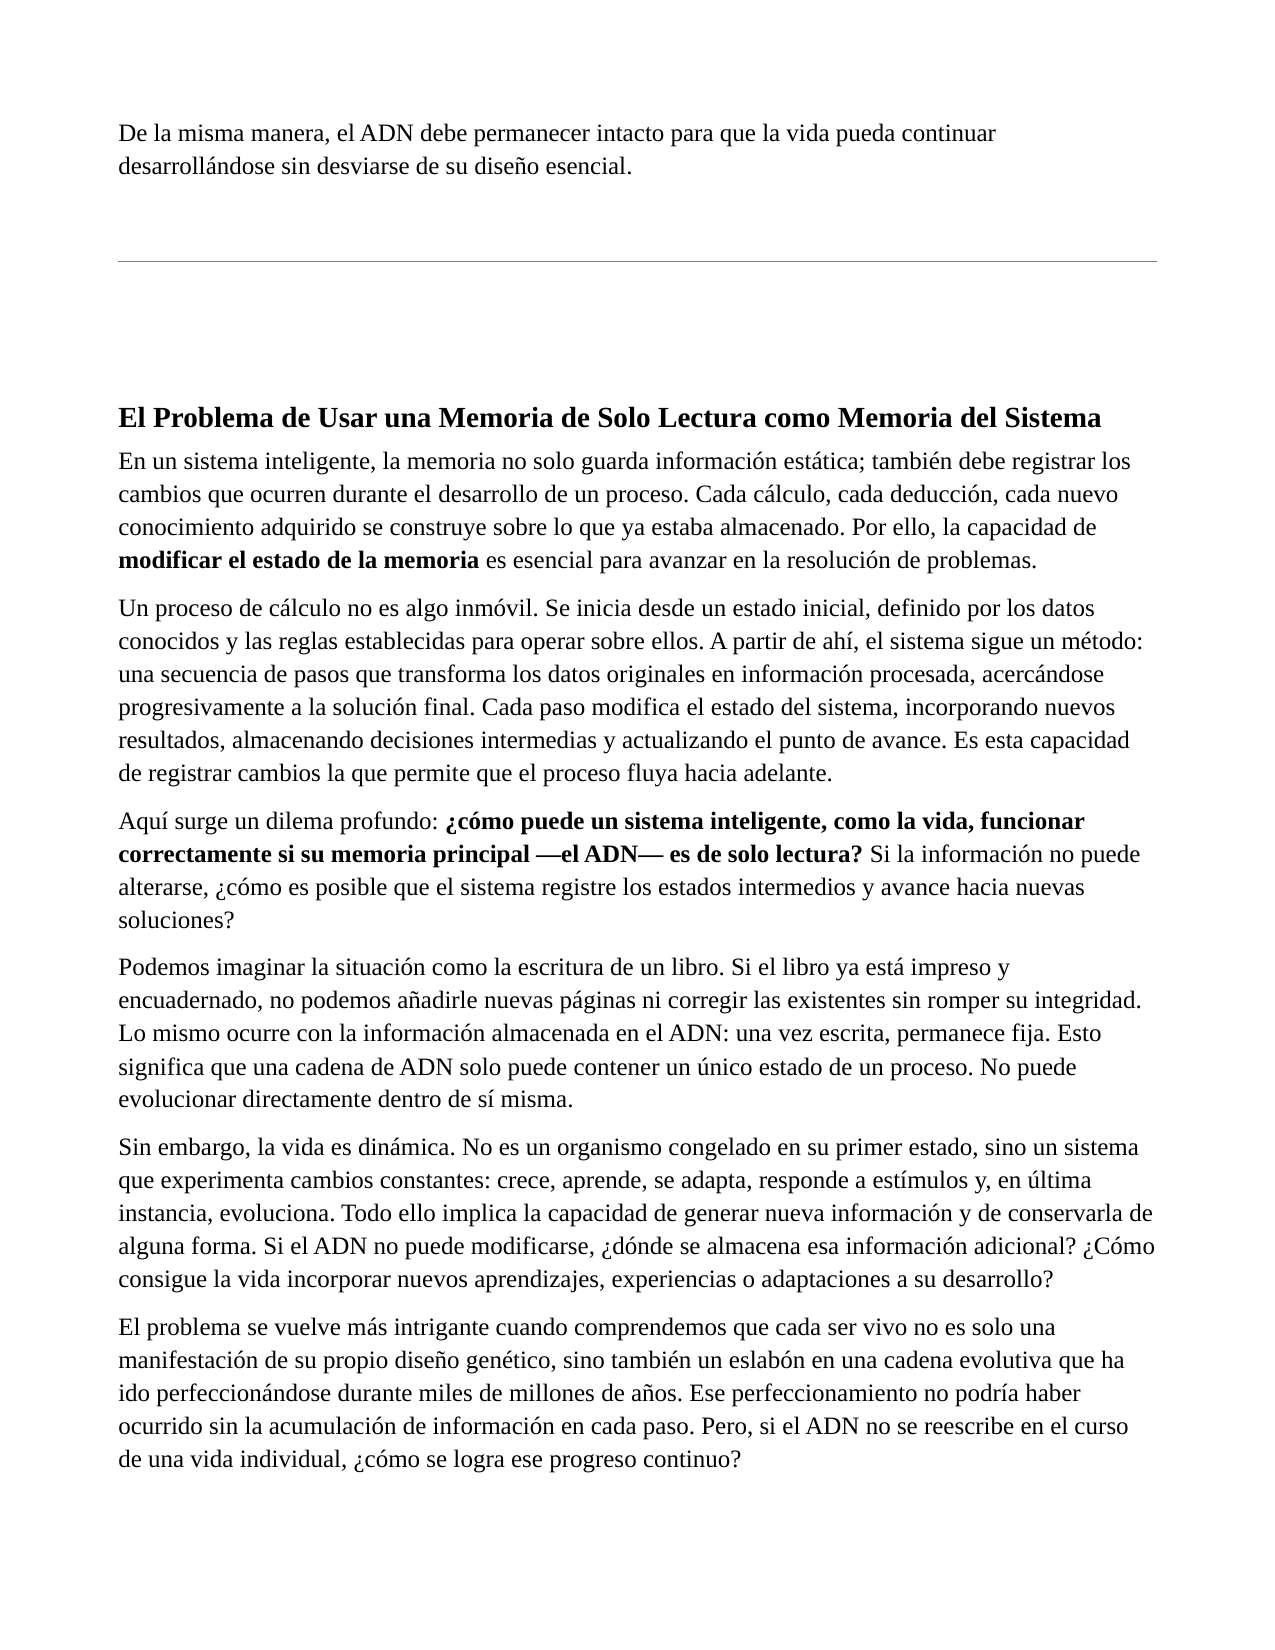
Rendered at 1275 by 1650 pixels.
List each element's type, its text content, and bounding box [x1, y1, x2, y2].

text Un proceso de cálculo no es algo inmóvil. Se inicia desde un estado inicial, definido por los datos conocidos y las reglas establecidas para operar sobre ellos. A partir de ahí, el sistema sigue un método: una secuencia de pasos que transforma los datos originales en información procesada, acercándose progresivamente a la solución final. Cada paso modifica el estado del sistema, incorporando nuevos resultados, almacenando decisiones intermedias y actualizando el punto de avance. Es esta capacidad de registrar cambios la que permite que el proceso fluya hacia adelante. [118, 593, 1157, 787]
text De la misma manera, el ADN debe permanecer intacto para que la vida pueda continuar desarrollándose sin desviarse de su diseño esencial. [118, 118, 1157, 180]
text Sin embargo, la vida es dinámica. No es un organismo congelado en su primer estado, sino un sistema que experimenta cambios constantes: crece, aprende, se adapta, responde a estímulos y, en última instancia, evoluciona. Todo ello implica la capacidad de generar nueva información y de conservarla de alguna forma. Si el ADN no puede modificarse, ¿dónde se almacena esa información adicional? ¿Cómo consigue la vida incorporar nuevos aprendizajes, experiencias o adaptaciones a su desarrollo? [118, 1132, 1157, 1293]
text Aquí surge un dilema profundo: ¿cómo puede un sistema inteligente, como la vida, funcionar correctamente si su memoria principal —el ADN— es de solo lectura? Si la información no puede alterarse, ¿cómo es posible que el sistema registre los estados intermedios y avance hacia nuevas soluciones? [118, 806, 1157, 934]
text Podemos imaginar la situación como la escritura de un libro. Si el libro ya está impreso y encuadernado, no podemos añadirle nuevas páginas ni corregir las existentes sin romper su integridad. Lo mismo ocurre con la información almacenada en el ADN: una vez escrita, permanece fija. Esto significa que una cadena de ADN solo puede contener un único estado de un proceso. No puede evolucionar directamente dentro de sí misma. [118, 952, 1157, 1113]
text En un sistema inteligente, la memoria no solo guarda información estática; también debe registrar los cambios que ocurren durante el desarrollo de un proceso. Cada cálculo, cada deducción, cada nuevo conocimiento adquirido se construye sobre lo que ya estaba almacenado. Por ello, la capacidad de modificar el estado de la memoria es esencial para avanzar en la resolución de problemas. [118, 446, 1157, 574]
text El problema se vuelve más intrigante cuando comprendemos que cada ser vivo no es solo una manifestación de su propio diseño genético, sino también un eslabón en una cadena evolutiva que ha ido perfeccionándose durante miles de millones de años. Ese perfeccionamiento no podría haber ocurrido sin la acumulación de información en cada paso. Pero, si el ADN no se reescribe en el curso de una vida individual, ¿cómo se logra ese progreso continuo? [118, 1312, 1157, 1473]
subtitle El Problema de Usar una Memoria de Solo Lectura como Memoria del Sistema [118, 400, 1157, 434]
